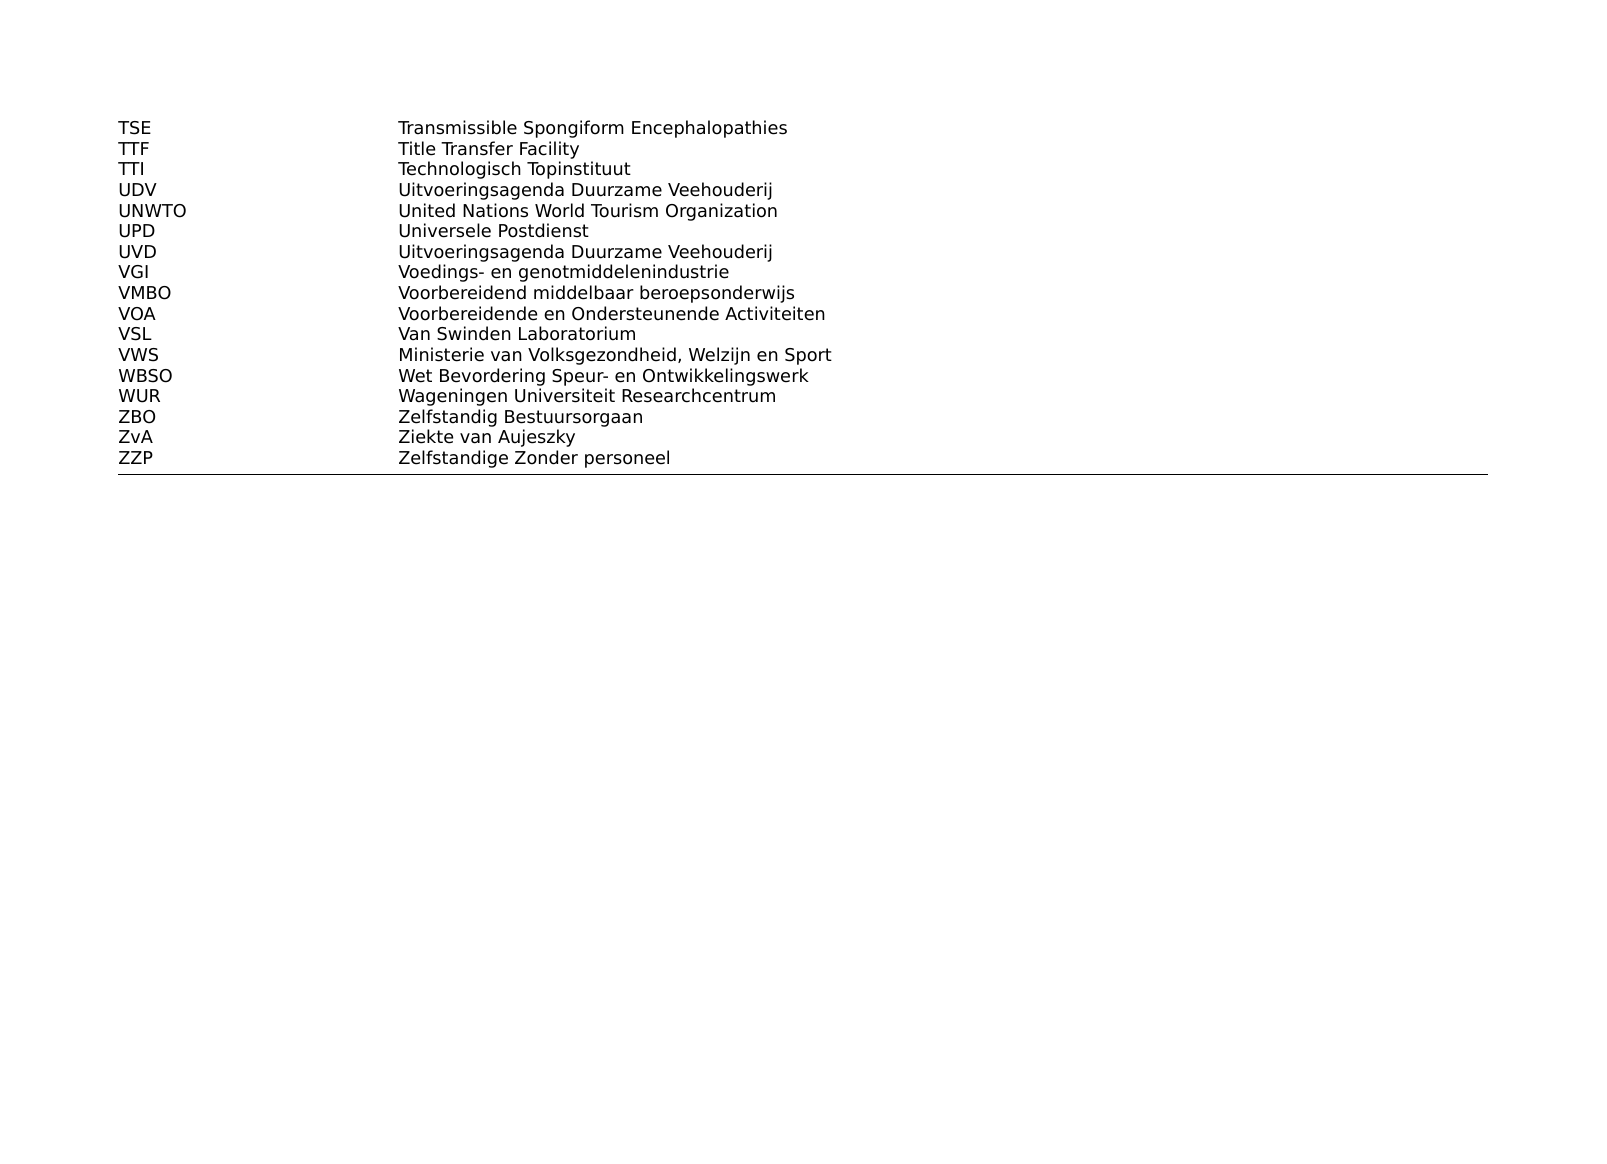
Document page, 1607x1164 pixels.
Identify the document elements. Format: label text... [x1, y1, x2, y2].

table_cell Ministerie van Volksgezondheid, Welzijn en Sport [392, 345, 1488, 366]
table_cell Zelfstandig Bestuursorgaan [392, 407, 1488, 427]
table_cell Uitvoeringsagenda Duurzame Veehouderij [392, 242, 1488, 262]
table_cell Title Transfer Facility [392, 139, 1488, 159]
table_cell VMBO [118, 283, 392, 304]
table_cell Technologisch Topinstituut [392, 159, 1488, 180]
table_cell United Nations World Tourism Organization [392, 201, 1488, 221]
table_cell ZZP [118, 448, 392, 473]
table_cell WBSO [118, 366, 392, 386]
table_cell WUR [118, 386, 392, 407]
table_cell TSE [118, 118, 392, 139]
table_cell UPD [118, 221, 392, 242]
table_cell Zelfstandige Zonder personeel [392, 448, 1488, 473]
table_cell VOA [118, 304, 392, 324]
table_cell Voedings- en genotmiddelenindustrie [392, 263, 1488, 283]
table_cell Voorbereidende en Ondersteunende Activiteiten [392, 304, 1488, 324]
table_cell Van Swinden Laboratorium [392, 324, 1488, 345]
table_cell Uitvoeringsagenda Duurzame Veehouderij [392, 180, 1488, 201]
table_cell Voorbereidend middelbaar beroepsonderwijs [392, 283, 1488, 304]
table_cell Universele Postdienst [392, 221, 1488, 242]
table_cell VSL [118, 324, 392, 345]
table_cell TTF [118, 139, 392, 159]
table_cell TTI [118, 159, 392, 180]
table_cell ZvA [118, 428, 392, 448]
table_cell UNWTO [118, 201, 392, 221]
table_cell Wet Bevordering Speur- en Ontwikkelingswerk [392, 366, 1488, 386]
table_cell VGI [118, 263, 392, 283]
table_cell ZBO [118, 407, 392, 427]
table_cell Transmissible Spongiform Encephalopathies [392, 118, 1488, 139]
table_cell VWS [118, 345, 392, 366]
table_cell UVD [118, 242, 392, 262]
table_cell Wageningen Universiteit Researchcentrum [392, 386, 1488, 407]
table_cell UDV [118, 180, 392, 201]
table_cell Ziekte van Aujeszky [392, 428, 1488, 448]
